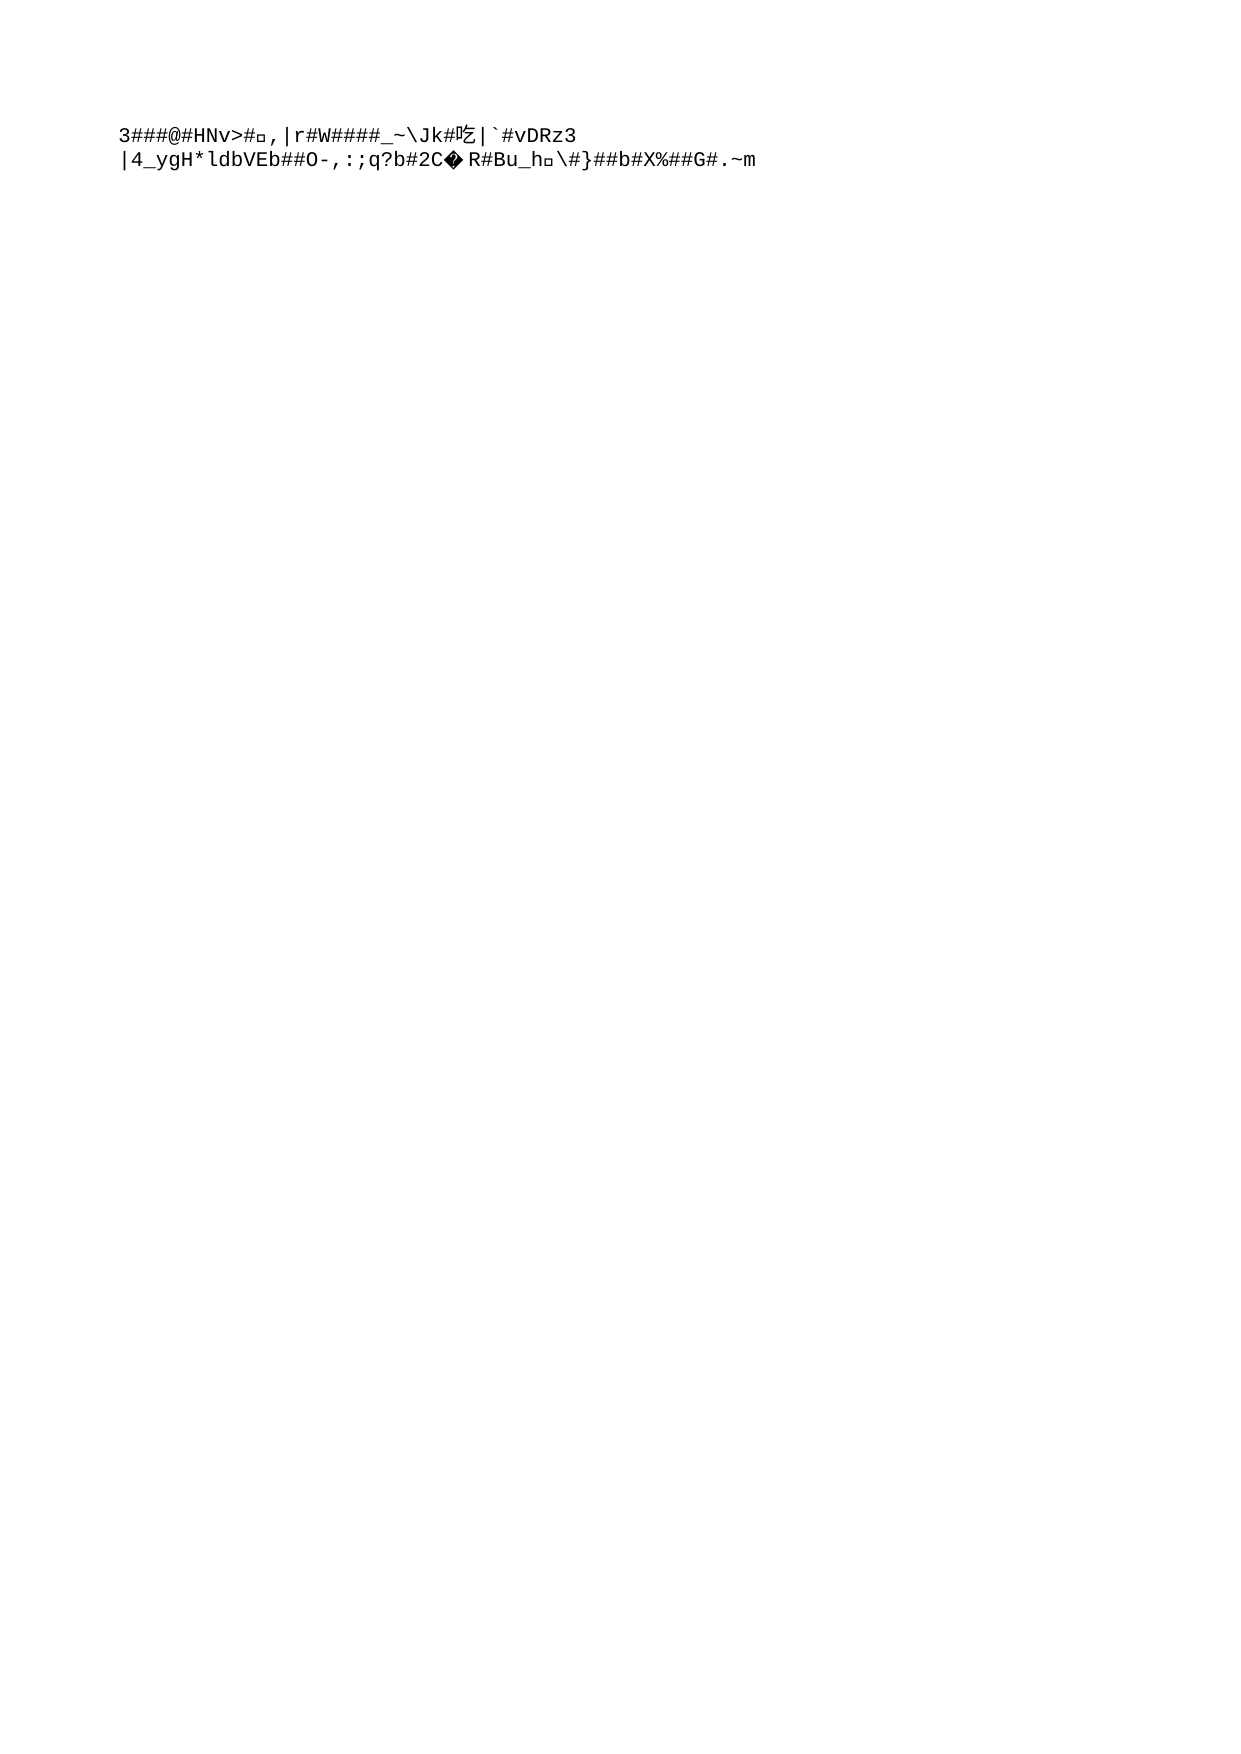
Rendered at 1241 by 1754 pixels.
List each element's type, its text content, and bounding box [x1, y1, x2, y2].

text 3###@#HNv>#,|r#W####_~\Jk#吃|`#vDRz3 |4_ygH*ldbVEb##O-,:;q?b#2C�R#Bu_h\#}##b#X%##G#.~m [118, 118, 1122, 172]
